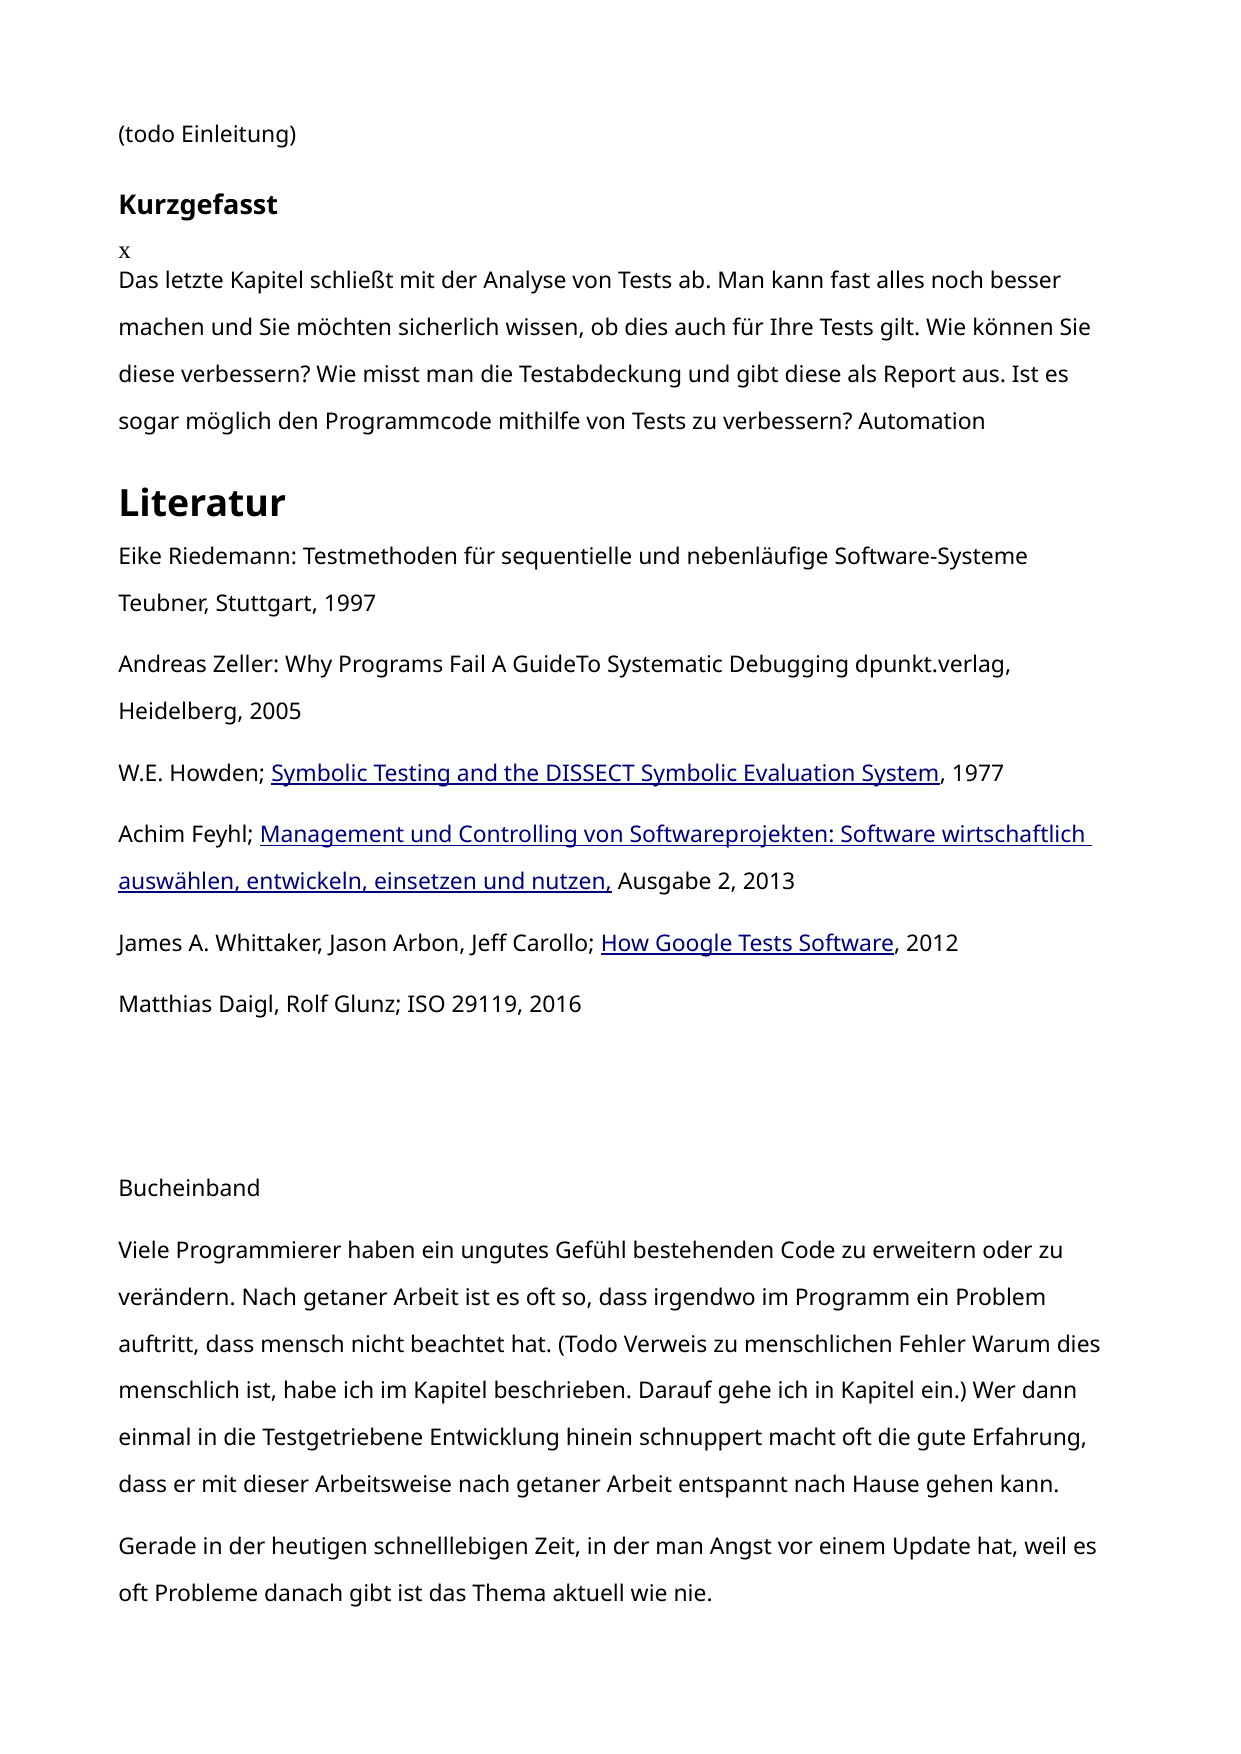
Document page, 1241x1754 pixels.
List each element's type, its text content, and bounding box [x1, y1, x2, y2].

text Bucheinband [118, 1172, 1122, 1203]
text Gerade in der heutigen schnelllebigen Zeit, in der man Angst vor einem Update hat, weil es oft Probleme danach gibt ist das Thema aktuell wie nie. [118, 1529, 1122, 1608]
text Achim Feyhl; Management und Controlling von Softwareprojekten: Software wirtschaftlich auswählen, entwickeln, einsetzen und nutzen, Ausgabe 2, 2013 [118, 818, 1122, 896]
text x [118, 235, 1122, 264]
text W.E. Howden; Symbolic Testing and the DISSECT Symbolic Evaluation System, 1977 [118, 757, 1122, 788]
text Matthias Daigl, Rolf Glunz; ISO 29119, 2016 [118, 988, 1122, 1019]
text Viele Programmierer haben ein ungutes Gefühl bestehenden Code zu erweitern oder zu verändern. Nach getaner Arbeit ist es oft so, dass irgendwo im Programm ein Problem auftritt, dass mensch nicht beachtet hat. (Todo Verweis zu menschlichen Fehler Warum dies menschlich ist, habe ich im Kapitel beschrieben. Darauf gehe ich in Kapitel ein.) Wer dann einmal in die Testgetriebene Entwicklung hinein schnuppert macht oft die gute Erfahrung, dass er mit dieser Arbeitsweise nach getaner Arbeit entspannt nach Hause gehen kann. [118, 1234, 1122, 1499]
subtitle Kurzgefasst [118, 186, 1122, 223]
text Eike Riedemann: Testmethoden für sequentielle und nebenläufige Software-Systeme Teubner, Stuttgart, 1997 [118, 540, 1122, 618]
text (todo Einleitung) [118, 118, 1122, 149]
text Das letzte Kapitel schließt mit der Analyse von Tests ab. Man kann fast alles noch besser machen und Sie möchten sicherlich wissen, ob dies auch für Ihre Tests gilt. Wie können Sie diese verbessern? Wie misst man die Testabdeckung und gibt diese als Report aus. Ist es sogar möglich den Programmcode mithilfe von Tests zu verbessern? Automation [118, 264, 1122, 436]
subtitle Literatur [118, 476, 1122, 527]
text Andreas Zeller: Why Programs Fail A GuideTo Systematic Debugging dpunkt.verlag, Heidelberg, 2005 [118, 648, 1122, 726]
text James A. Whittaker, Jason Arbon, Jeff Carollo; How Google Tests Software, 2012 [118, 926, 1122, 958]
